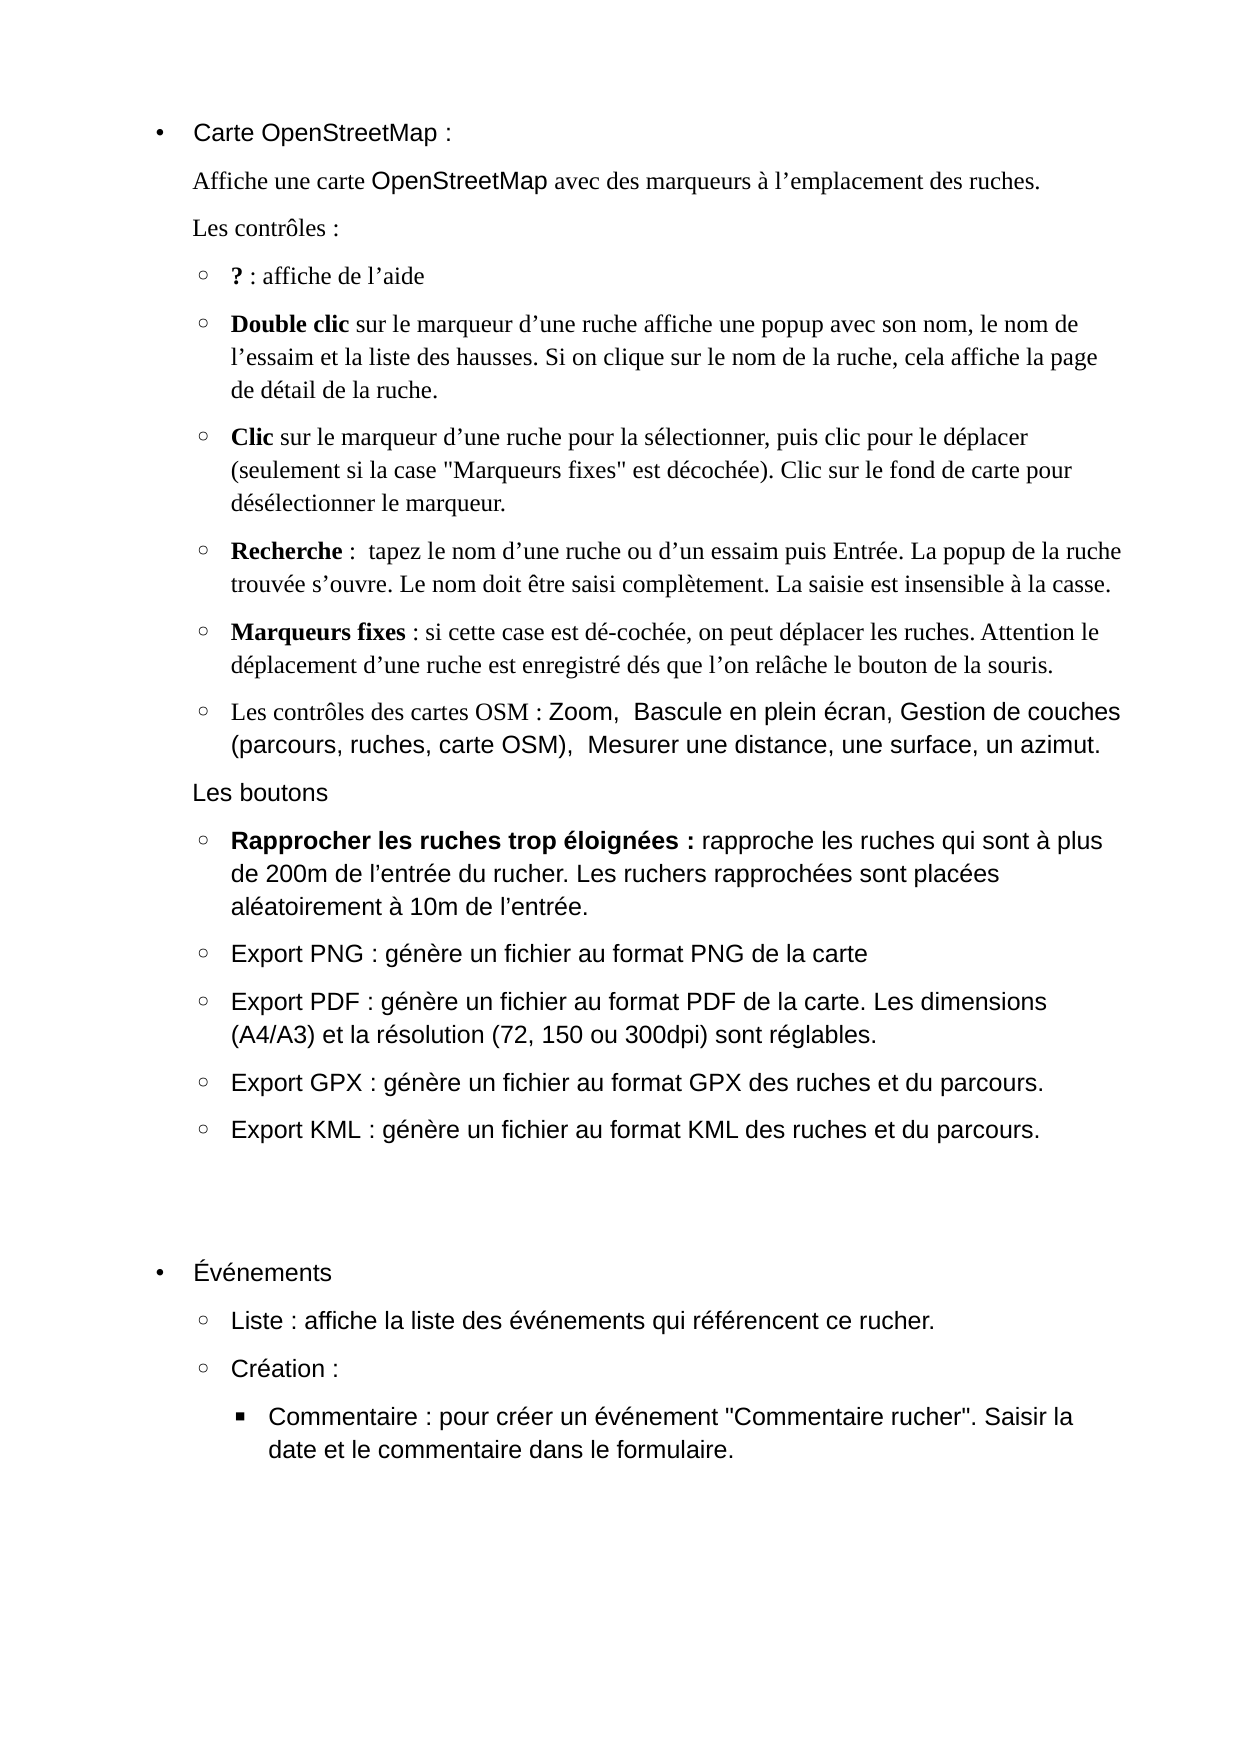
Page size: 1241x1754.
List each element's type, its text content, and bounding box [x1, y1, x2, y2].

list Carte OpenStreetMap : [156, 118, 1122, 147]
list Recherche : tapez le nom d’une ruche ou d’un essaim puis Entrée. La popup de la ruche trouvée s’ouvre. Le nom doit être saisi complètement. La saisie est insensible à la casse. [193, 536, 1122, 598]
list Clic sur le marqueur d’une ruche pour la sélectionner, puis clic pour le déplacer (seulement si la case "Marqueurs fixes" est décochée). Clic sur le fond de carte pour désélectionner le marqueur. [193, 422, 1122, 517]
list Rapprocher les ruches trop éloignées : rapproche les ruches qui sont à plus de 200m de l’entrée du rucher. Les ruchers rapprochées sont placées aléatoirement à 10m de l’entrée. [193, 826, 1122, 921]
list Événements [156, 1258, 1122, 1287]
list Marqueurs fixes : si cette case est dé-cochée, on peut déplacer les ruches. Attention le déplacement d’une ruche est enregistré dés que l’on relâche le bouton de la souris. [193, 617, 1122, 678]
text Affiche une carte OpenStreetMap avec des marqueurs à l’emplacement des ruches. [192, 166, 1122, 195]
list Export KML : génère un fichier au format KML des ruches et du parcours. [193, 1116, 1122, 1144]
text Les contrôles : [192, 213, 1122, 242]
list ? : affiche de l’aide [193, 261, 1122, 290]
list Export PNG : génère un fichier au format PNG de la carte [193, 939, 1122, 968]
list Export GPX : génère un fichier au format GPX des ruches et du parcours. [193, 1068, 1122, 1097]
list Les contrôles des cartes OSM : Zoom, Bascule en plein écran, Gestion de couches (parcours, ruches, carte OSM), Mesurer une distance, une surface, un azimut. [193, 697, 1122, 759]
text Les boutons [192, 778, 1122, 807]
list Commentaire : pour créer un événement "Commentaire rucher". Saisir la date et le commentaire dans le formulaire. [231, 1402, 1122, 1463]
list Double clic sur le marqueur d’une ruche affiche une popup avec son nom, le nom de l’essaim et la liste des hausses. Si on clique sur le nom de la ruche, cela affiche la page de détail de la ruche. [193, 309, 1122, 403]
list Liste : affiche la liste des événements qui référencent ce rucher. [193, 1306, 1122, 1335]
list Création : [193, 1354, 1122, 1383]
list Export PDF : génère un fichier au format PDF de la carte. Les dimensions (A4/A3) et la résolution (72, 150 ou 300dpi) sont réglables. [193, 987, 1122, 1049]
